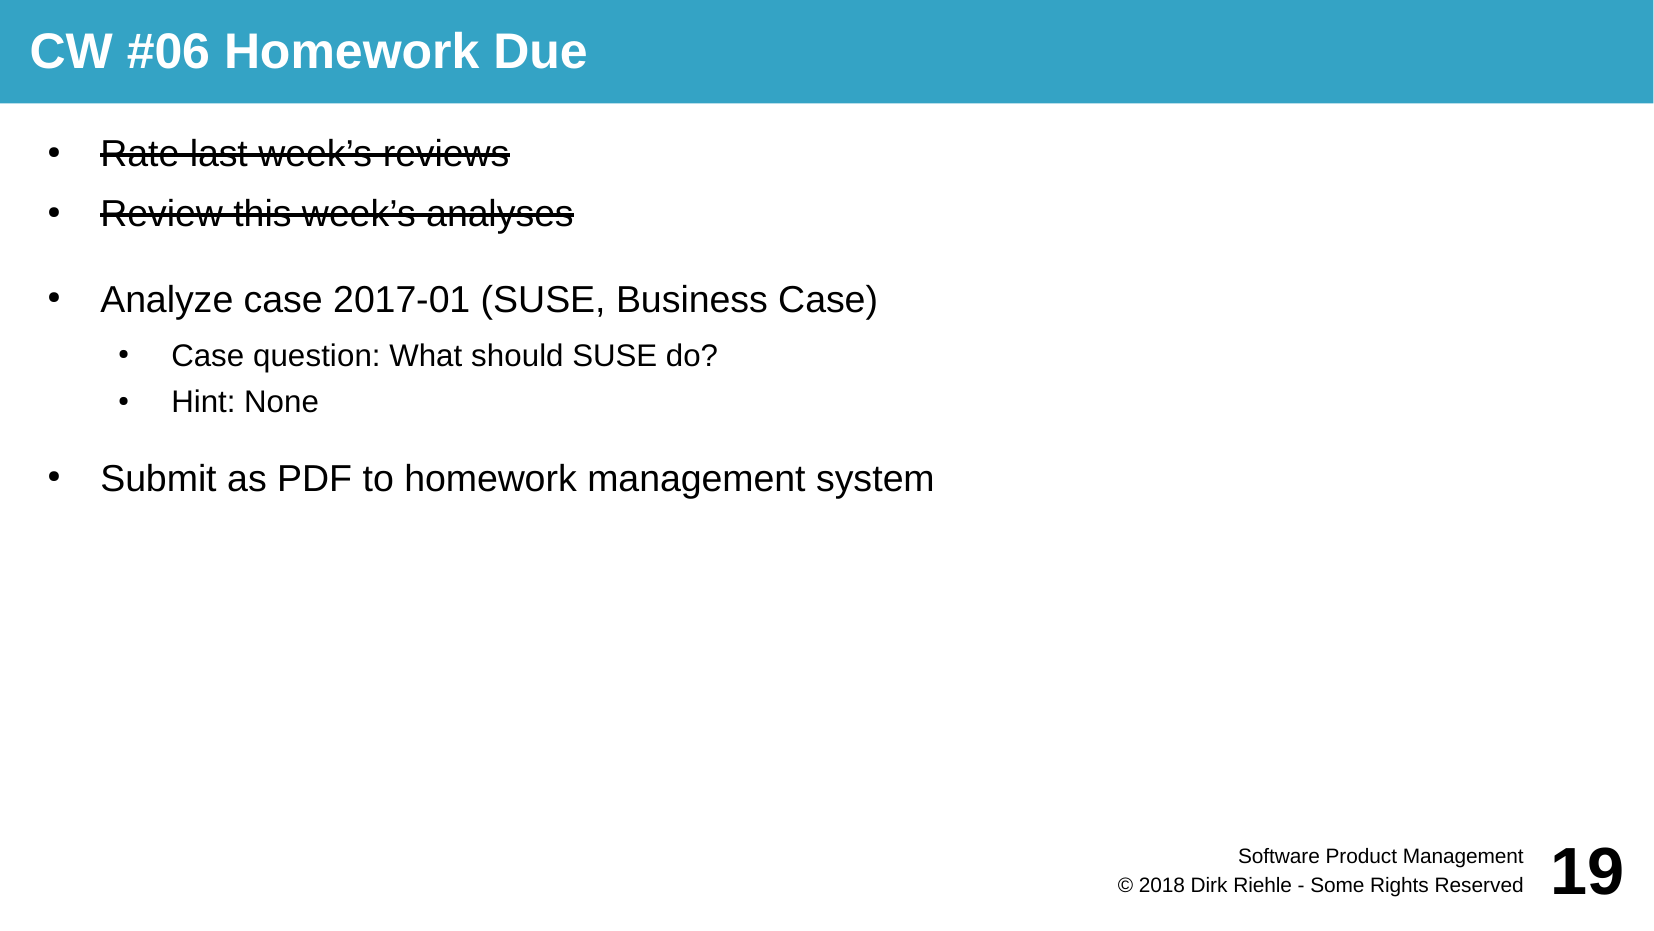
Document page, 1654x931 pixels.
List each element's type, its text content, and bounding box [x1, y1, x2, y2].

title CW #06 Homework Due [0, 0, 1654, 104]
list Rate last week’s reviews Review this week’s analyses Analyze case 2017-01 (SUSE, Business Case) Case question: What should SUSE do? Hint: None Submit as PDF to homework management system [29, 132, 1625, 798]
